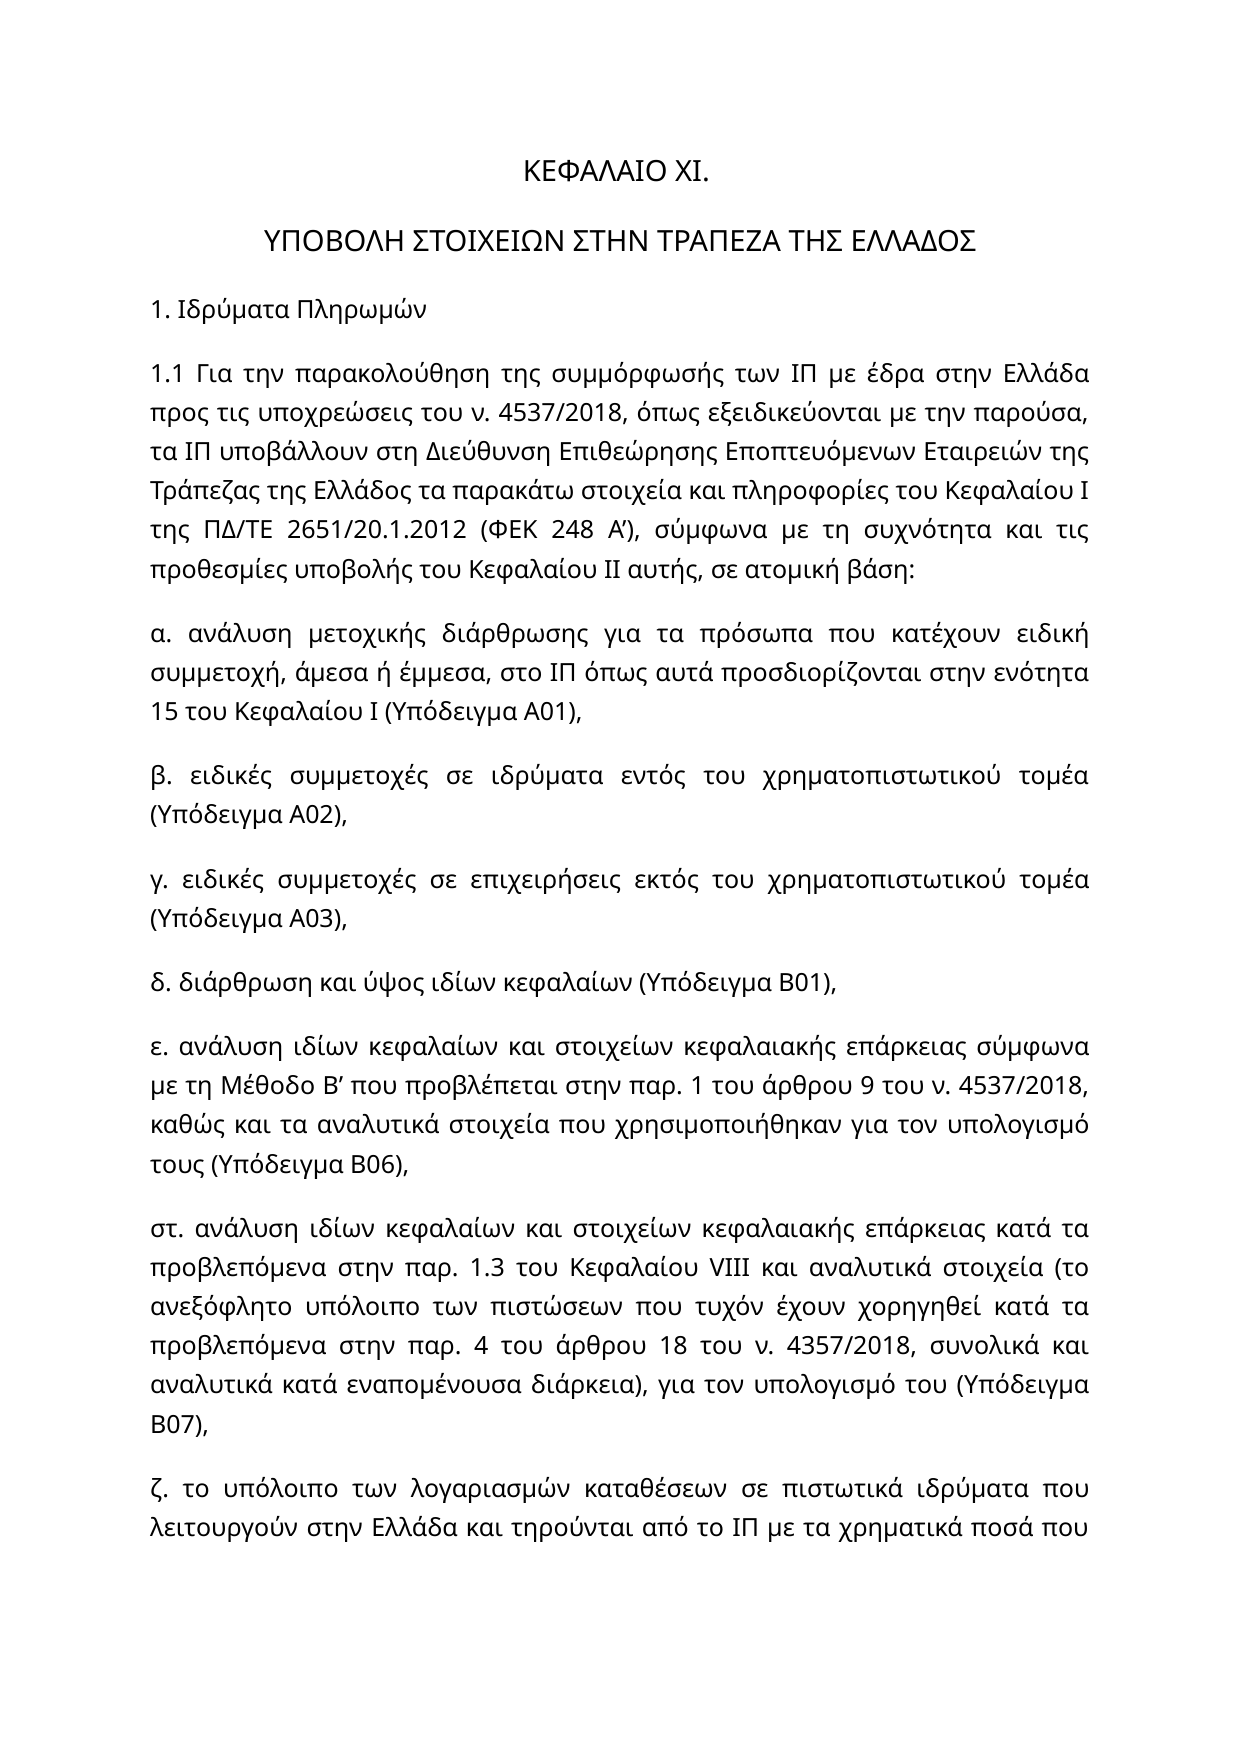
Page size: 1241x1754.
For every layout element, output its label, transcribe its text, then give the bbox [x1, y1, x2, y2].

subtitle ΚΕΦΑΛΑΙΟ XI. [150, 150, 1090, 190]
text α. ανάλυση μετοχικής διάρθρωσης για τα πρόσωπα που κατέχουν ειδική συμμετοχή, άμεσα ή έμμεσα, στο ΙΠ όπως αυτά προσδιορίζονται στην ενότητα 15 του Κεφαλαίου Ι (Υπόδειγμα Α01), [150, 615, 1090, 728]
subtitle ΥΠΟΒΟΛΗ ΣΤΟΙΧΕΙΩΝ ΣΤΗΝ ΤΡΑΠΕΖΑ ΤΗΣ ΕΛΛΑΔΟΣ [150, 221, 1090, 260]
text 1. Ιδρύματα Πληρωμών [150, 291, 1090, 325]
text γ. ειδικές συμμετοχές σε επιχειρήσεις εκτός του χρηματοπιστωτικού τομέα (Υπόδειγμα Α03), [150, 861, 1090, 934]
text ε. ανάλυση ιδίων κεφαλαίων και στοιχείων κεφαλαιακής επάρκειας σύμφωνα με τη Μέθοδο Β’ που προβλέπεται στην παρ. 1 του άρθρου 9 του ν. 4537/2018, καθώς και τα αναλυτικά στοιχεία που χρησιμοποιήθηκαν για τον υπολογισμό τους (Υπόδειγμα Β06), [150, 1029, 1090, 1180]
text 1.1 Για την παρακολούθηση της συμμόρφωσής των ΙΠ με έδρα στην Ελλάδα προς τις υποχρεώσεις του ν. 4537/2018, όπως εξειδικεύονται με την παρούσα, τα ΙΠ υποβάλλουν στη Διεύθυνση Επιθεώρησης Εποπτευόμενων Εταιρειών της Τράπεζας της Ελλάδος τα παρακάτω στοιχεία και πληροφορίες του Κεφαλαίου Ι της ΠΔ/ΤΕ 2651/20.1.2012 (ΦΕΚ 248 Α’), σύμφωνα με τη συχνότητα και τις προθεσμίες υποβολής του Κεφαλαίου ΙΙ αυτής, σε ατομική βάση: [150, 355, 1090, 585]
text στ. ανάλυση ιδίων κεφαλαίων και στοιχείων κεφαλαιακής επάρκειας κατά τα προβλεπόμενα στην παρ. 1.3 του Κεφαλαίου VIII και αναλυτικά στοιχεία (το ανεξόφλητο υπόλοιπο των πιστώσεων που τυχόν έχουν χορηγηθεί κατά τα προβλεπόμενα στην παρ. 4 του άρθρου 18 του ν. 4357/2018, συνολικά και αναλυτικά κατά εναπομένουσα διάρκεια), για τον υπολογισμό του (Υπόδειγμα B07), [150, 1210, 1090, 1440]
text β. ειδικές συμμετοχές σε ιδρύματα εντός του χρηματοπιστωτικού τομέα (Υπόδειγμα Α02), [150, 758, 1090, 831]
text ζ. το υπόλοιπο των λογαριασμών καταθέσεων σε πιστωτικά ιδρύματα που λειτουργούν στην Ελλάδα και τηρούνται από το ΙΠ με τα χρηματικά ποσά που [150, 1470, 1090, 1544]
text δ. διάρθρωση και ύψος ιδίων κεφαλαίων (Υπόδειγμα Β01), [150, 964, 1090, 999]
